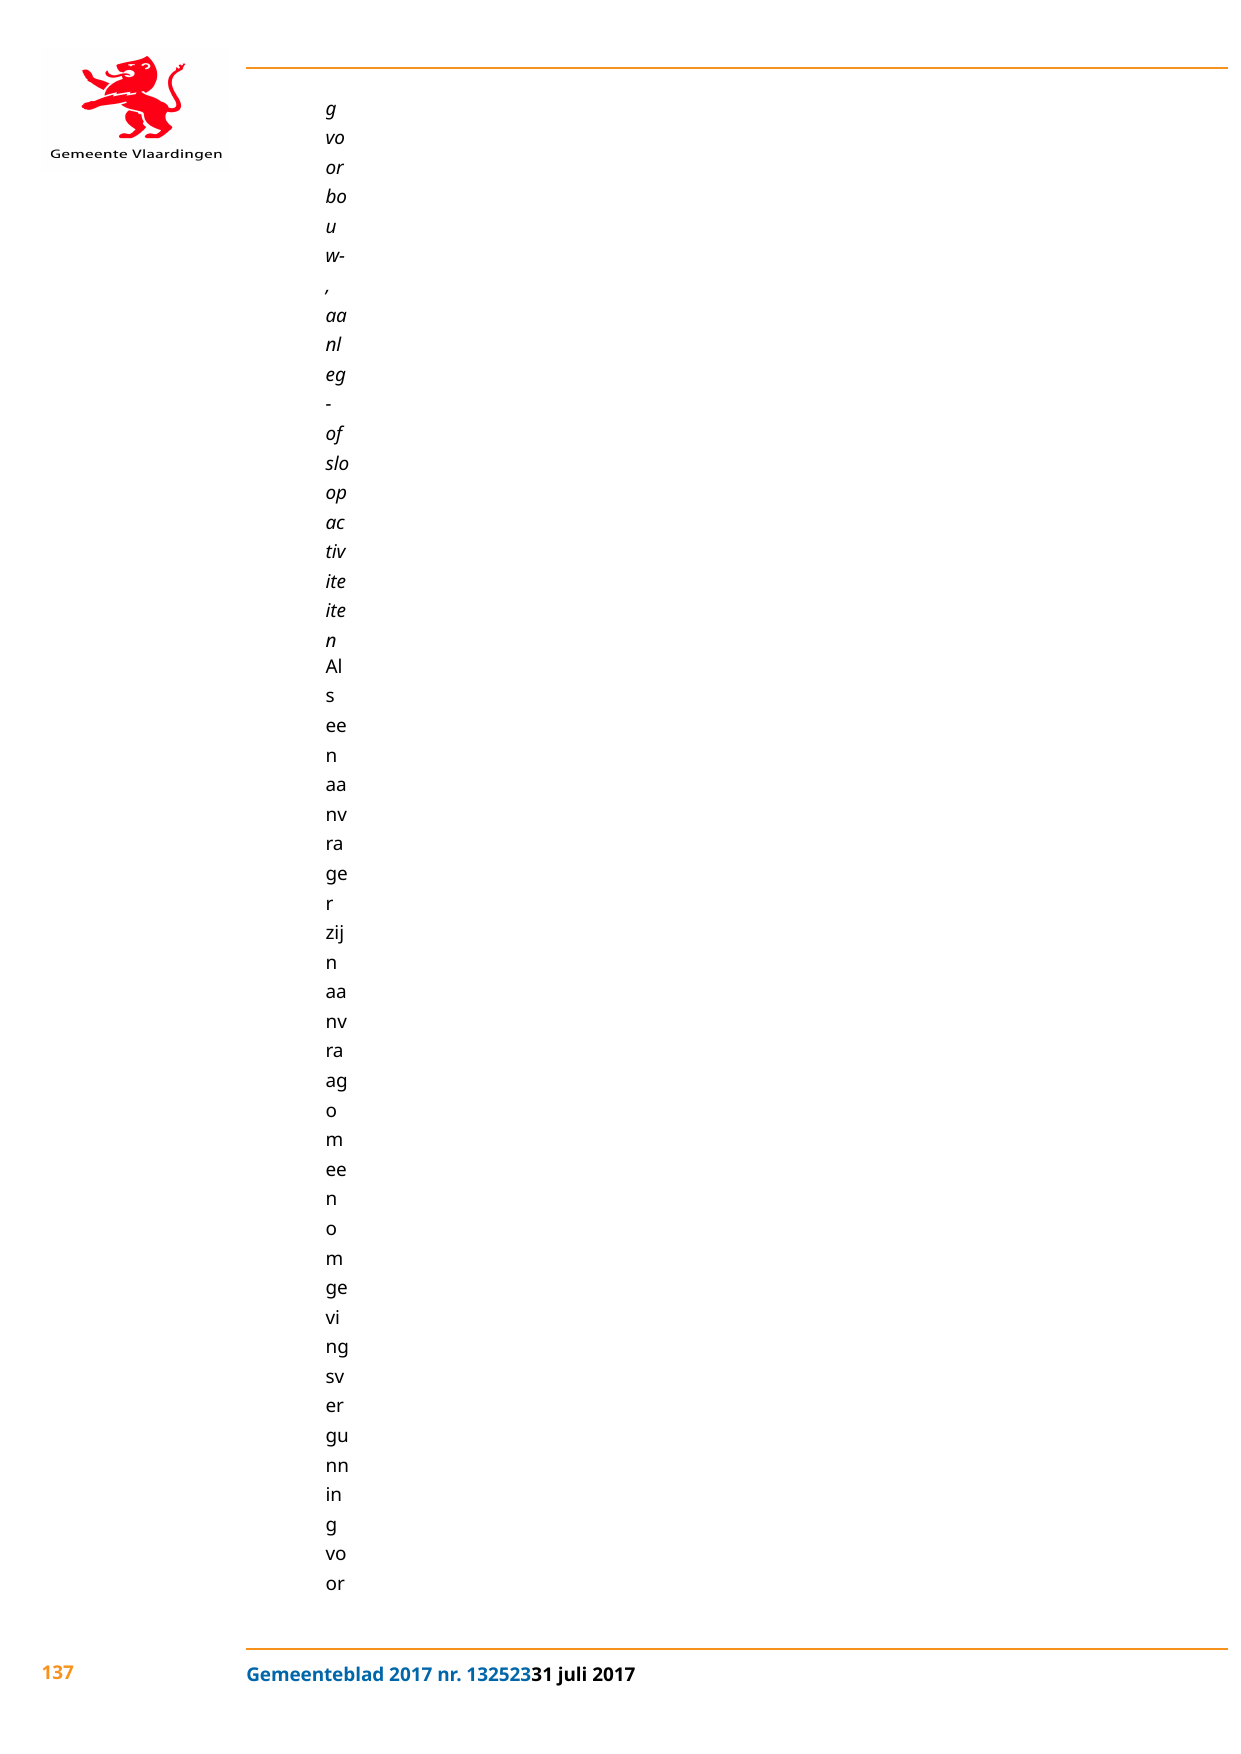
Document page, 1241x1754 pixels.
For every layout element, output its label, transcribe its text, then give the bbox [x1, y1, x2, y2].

table_cell [351, 653, 377, 1596]
table_cell [377, 95, 403, 653]
table_cell g voor bouw-, aanleg- of sloopactiviteiten [325, 95, 351, 653]
table_cell Als een aanvrager zijn aanvraag om een omgevingsvergunning voor [325, 653, 351, 1596]
table_cell [403, 95, 429, 653]
table_cell [274, 95, 299, 653]
table_cell [274, 653, 299, 1596]
picture [41, 47, 231, 172]
table_cell [248, 653, 274, 1596]
table_cell [377, 653, 403, 1596]
table_cell [300, 95, 325, 653]
table_cell [351, 95, 377, 653]
table_cell [403, 653, 429, 1596]
table_cell [248, 95, 274, 653]
table_cell [300, 653, 325, 1596]
